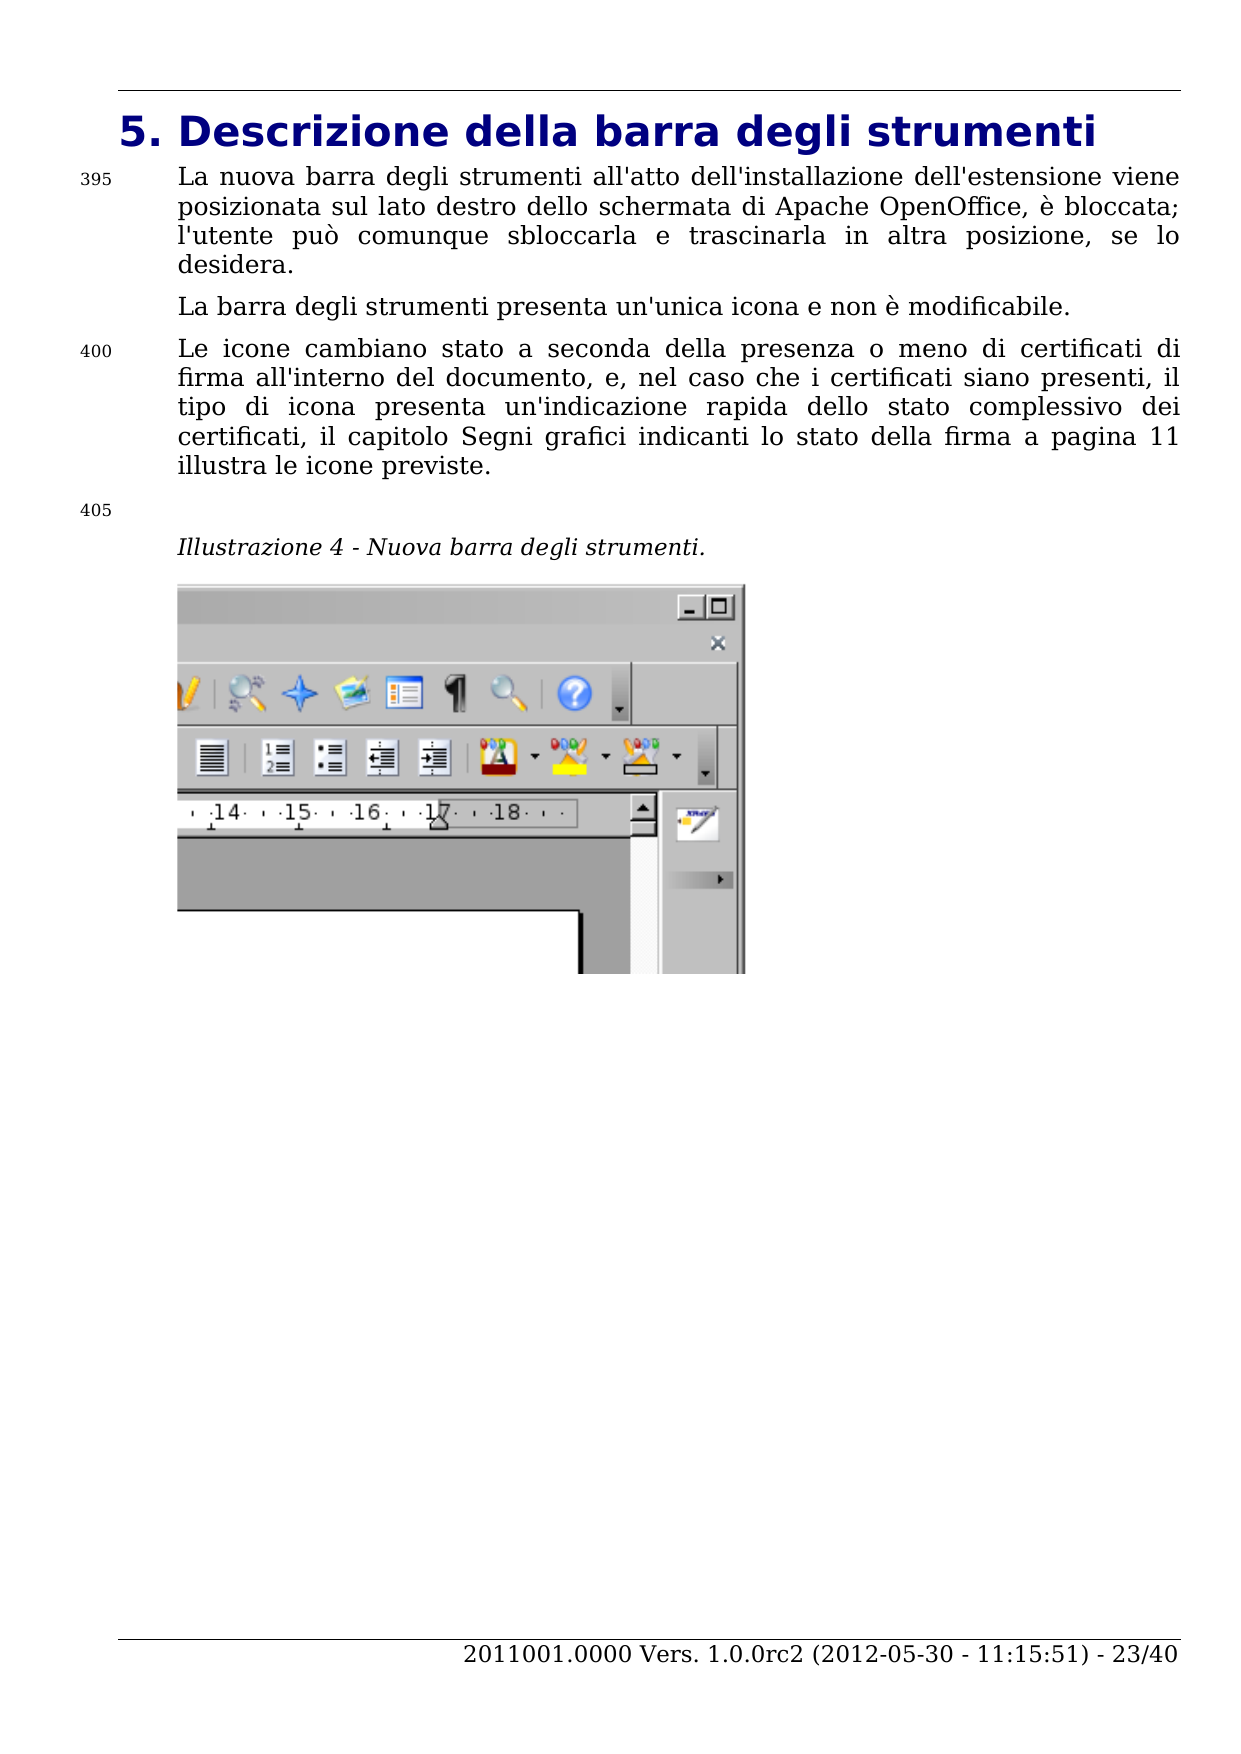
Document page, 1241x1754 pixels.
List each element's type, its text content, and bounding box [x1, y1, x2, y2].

text Le icone cambiano stato a seconda della presenza o meno di certificati di firma all'interno del documento, e, nel caso che i certificati siano presenti, il tipo di icona presenta un'indicazione rapida dello stato complessivo dei certificati, il capitolo Segni grafici indicanti lo stato della firma a pagina 11 illustra le icone previste. [177, 334, 1181, 480]
text Illustrazione 4 - Nuova barra degli strumenti. [177, 534, 791, 561]
subtitle Descrizione della barra degli strumenti [118, 107, 1181, 156]
text La nuova barra degli strumenti all'atto dell'installazione dell'estensione viene posizionata sul lato destro dello schermata di Apache OpenOffice, è bloccata; l'utente può comunque sbloccarla e trascinarla in altra posizione, se lo desidera. [177, 163, 1181, 280]
picture [177, 570, 791, 974]
text La barra degli strumenti presenta un'unica icona e non è modificabile. [177, 292, 1181, 321]
